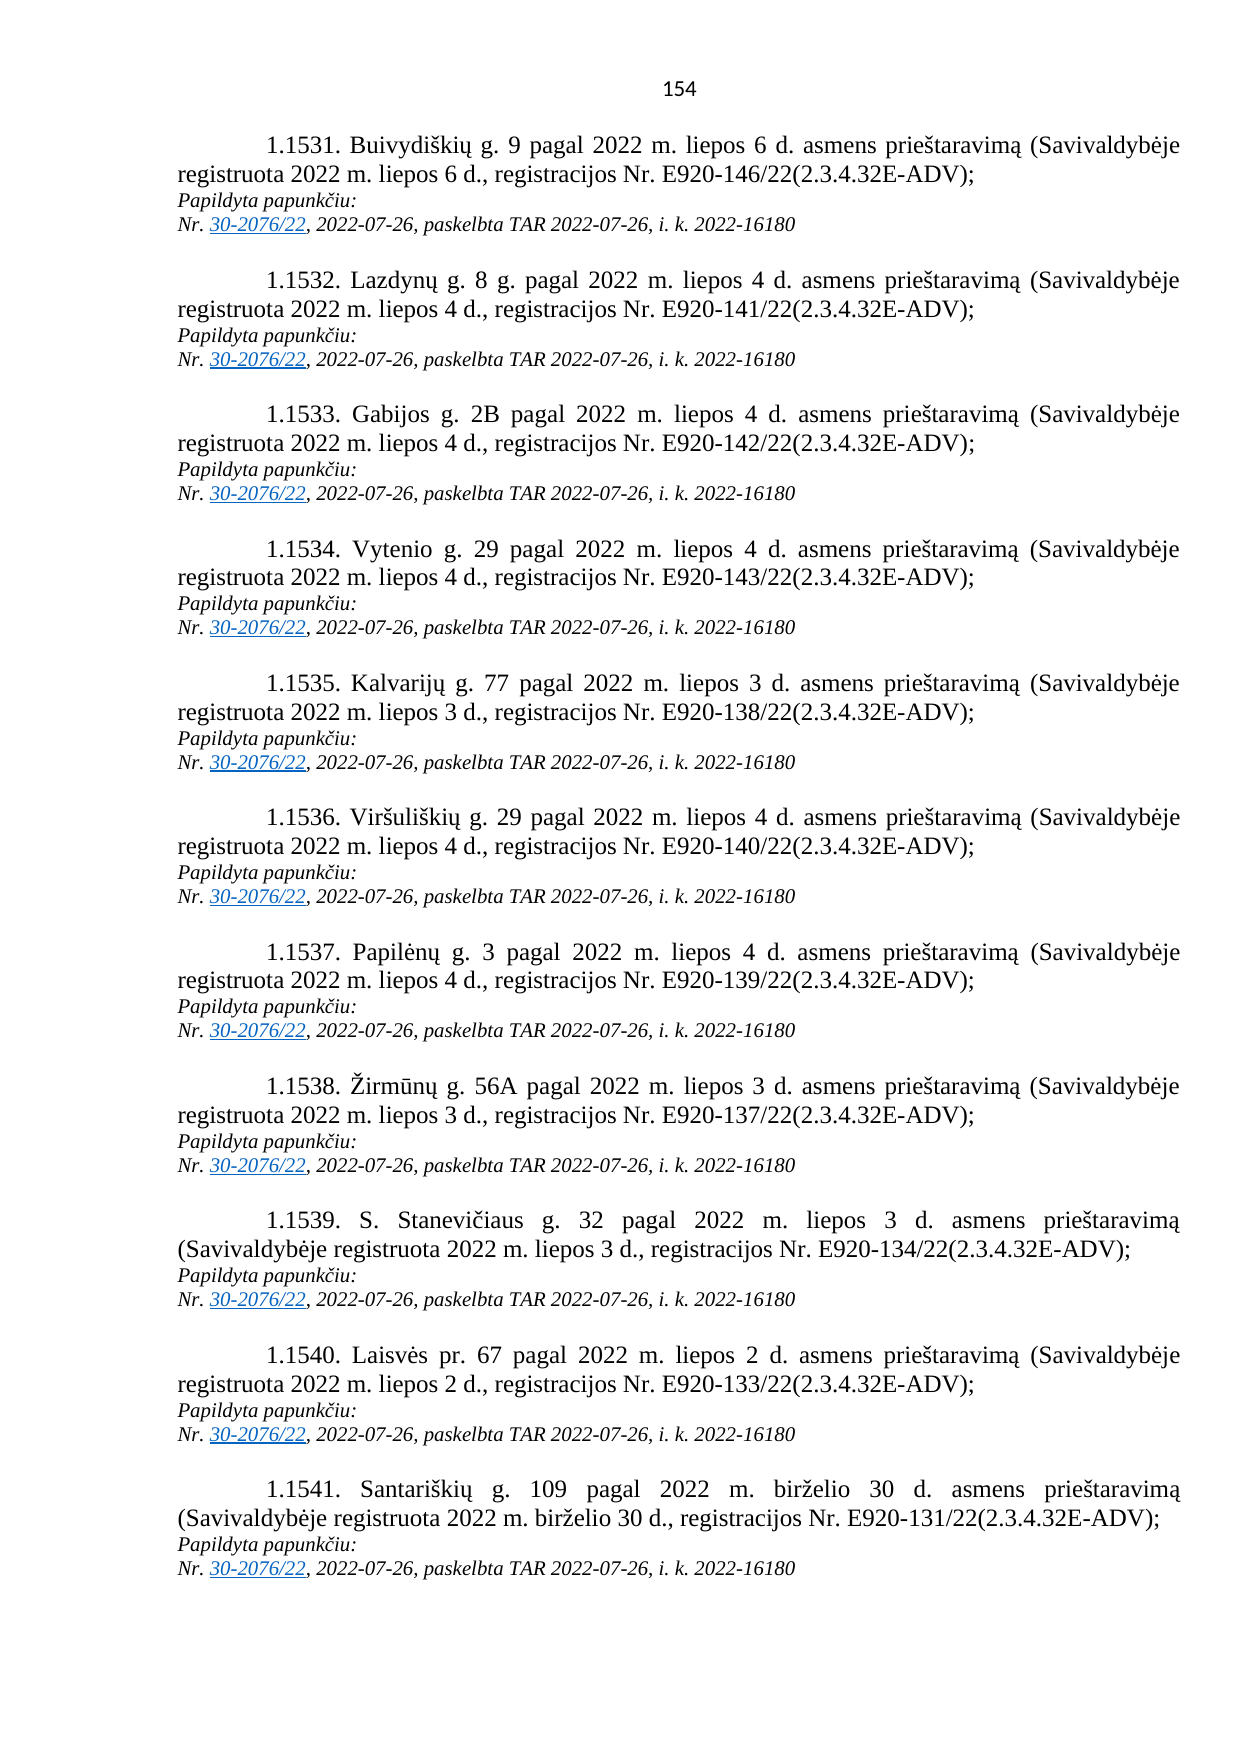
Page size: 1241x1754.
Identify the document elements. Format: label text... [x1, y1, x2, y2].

text 1.1531. Buivydiškių g. 9 pagal 2022 m. liepos 6 d. asmens prieštaravimą (Savivaldybėje registruota 2022 m. liepos 6 d., registracijos Nr. E920-146/22(2.3.4.32E-ADV); [177, 131, 1181, 188]
text Nr. 30-2076/22, 2022-07-26, paskelbta TAR 2022-07-26, i. k. 2022-16180 [177, 615, 1181, 639]
text Papildyta papunkčiu: [177, 591, 1181, 615]
text Papildyta papunkčiu: [177, 188, 1181, 212]
text Papildyta papunkčiu: [177, 1129, 1181, 1153]
text 1.1532. Lazdynų g. 8 g. pagal 2022 m. liepos 4 d. asmens prieštaravimą (Savivaldybėje registruota 2022 m. liepos 4 d., registracijos Nr. E920-141/22(2.3.4.32E-ADV); [177, 265, 1181, 322]
text Nr. 30-2076/22, 2022-07-26, paskelbta TAR 2022-07-26, i. k. 2022-16180 [177, 1422, 1181, 1446]
text Nr. 30-2076/22, 2022-07-26, paskelbta TAR 2022-07-26, i. k. 2022-16180 [177, 1556, 1181, 1580]
text 1.1539. S. Stanevičiaus g. 32 pagal 2022 m. liepos 3 d. asmens prieštaravimą (Savivaldybėje registruota 2022 m. liepos 3 d., registracijos Nr. E920-134/22(2.3.4.32E-ADV); [177, 1206, 1181, 1263]
text 1.1540. Laisvės pr. 67 pagal 2022 m. liepos 2 d. asmens prieštaravimą (Savivaldybėje registruota 2022 m. liepos 2 d., registracijos Nr. E920-133/22(2.3.4.32E-ADV); [177, 1340, 1181, 1397]
text Nr. 30-2076/22, 2022-07-26, paskelbta TAR 2022-07-26, i. k. 2022-16180 [177, 481, 1181, 505]
text 1.1538. Žirmūnų g. 56A pagal 2022 m. liepos 3 d. asmens prieštaravimą (Savivaldybėje registruota 2022 m. liepos 3 d., registracijos Nr. E920-137/22(2.3.4.32E-ADV); [177, 1071, 1181, 1129]
text Nr. 30-2076/22, 2022-07-26, paskelbta TAR 2022-07-26, i. k. 2022-16180 [177, 212, 1181, 236]
text Papildyta papunkčiu: [177, 860, 1181, 884]
text Nr. 30-2076/22, 2022-07-26, paskelbta TAR 2022-07-26, i. k. 2022-16180 [177, 347, 1181, 371]
text Papildyta papunkčiu: [177, 1263, 1181, 1287]
text Nr. 30-2076/22, 2022-07-26, paskelbta TAR 2022-07-26, i. k. 2022-16180 [177, 884, 1181, 908]
text Nr. 30-2076/22, 2022-07-26, paskelbta TAR 2022-07-26, i. k. 2022-16180 [177, 1287, 1181, 1311]
text 1.1535. Kalvarijų g. 77 pagal 2022 m. liepos 3 d. asmens prieštaravimą (Savivaldybėje registruota 2022 m. liepos 3 d., registracijos Nr. E920-138/22(2.3.4.32E-ADV); [177, 668, 1181, 726]
text 1.1536. Viršuliškių g. 29 pagal 2022 m. liepos 4 d. asmens prieštaravimą (Savivaldybėje registruota 2022 m. liepos 4 d., registracijos Nr. E920-140/22(2.3.4.32E-ADV); [177, 802, 1181, 860]
text 1.1533. Gabijos g. 2B pagal 2022 m. liepos 4 d. asmens prieštaravimą (Savivaldybėje registruota 2022 m. liepos 4 d., registracijos Nr. E920-142/22(2.3.4.32E-ADV); [177, 399, 1181, 457]
text Papildyta papunkčiu: [177, 322, 1181, 347]
text 1.1537. Papilėnų g. 3 pagal 2022 m. liepos 4 d. asmens prieštaravimą (Savivaldybėje registruota 2022 m. liepos 4 d., registracijos Nr. E920-139/22(2.3.4.32E-ADV); [177, 937, 1181, 994]
text Papildyta papunkčiu: [177, 1532, 1181, 1556]
text Nr. 30-2076/22, 2022-07-26, paskelbta TAR 2022-07-26, i. k. 2022-16180 [177, 750, 1181, 774]
text Papildyta papunkčiu: [177, 1397, 1181, 1422]
text 1.1541. Santariškių g. 109 pagal 2022 m. birželio 30 d. asmens prieštaravimą (Savivaldybėje registruota 2022 m. birželio 30 d., registracijos Nr. E920-131/22(2.3.4.32E-ADV); [177, 1474, 1181, 1532]
text Papildyta papunkčiu: [177, 726, 1181, 750]
text Papildyta papunkčiu: [177, 457, 1181, 481]
text Nr. 30-2076/22, 2022-07-26, paskelbta TAR 2022-07-26, i. k. 2022-16180 [177, 1018, 1181, 1042]
text Papildyta papunkčiu: [177, 994, 1181, 1018]
text 1.1534. Vytenio g. 29 pagal 2022 m. liepos 4 d. asmens prieštaravimą (Savivaldybėje registruota 2022 m. liepos 4 d., registracijos Nr. E920-143/22(2.3.4.32E-ADV); [177, 534, 1181, 591]
text Nr. 30-2076/22, 2022-07-26, paskelbta TAR 2022-07-26, i. k. 2022-16180 [177, 1153, 1181, 1177]
